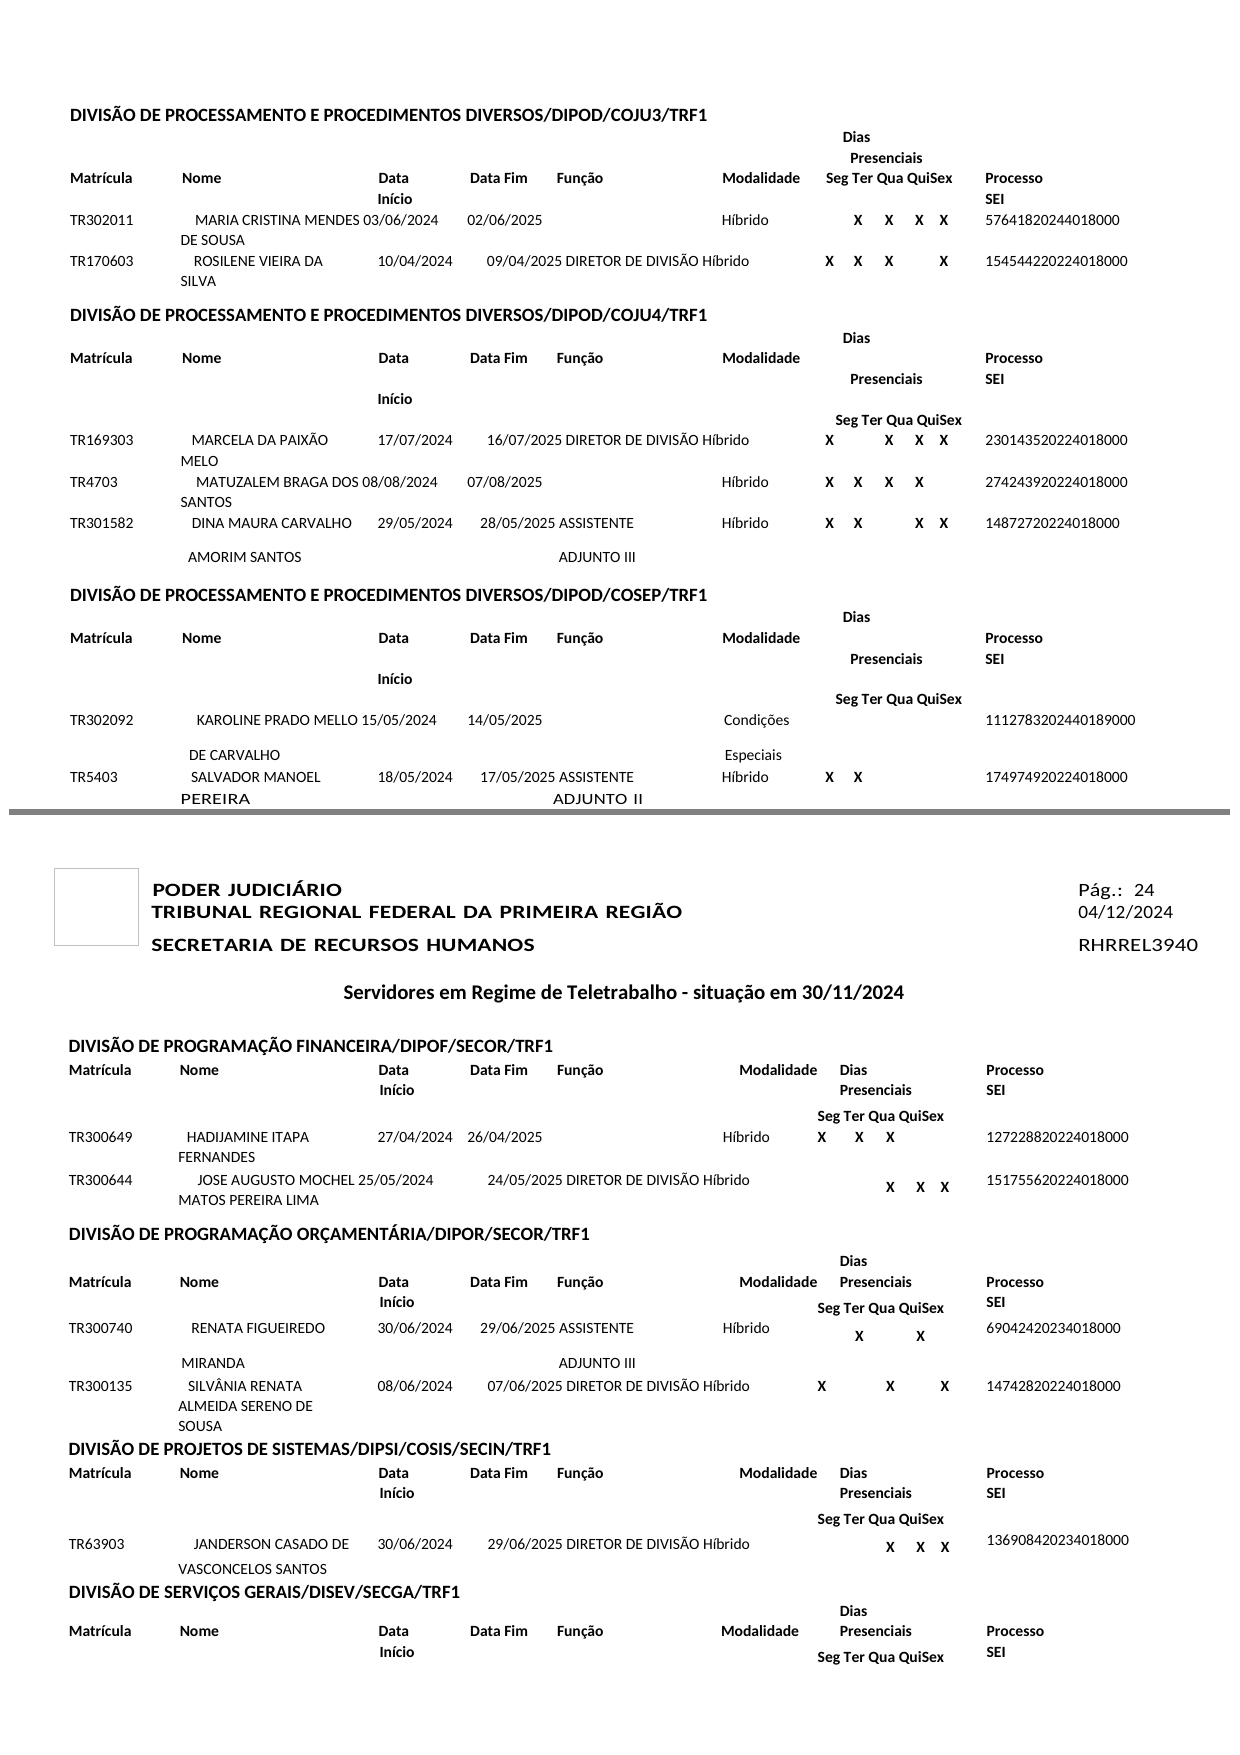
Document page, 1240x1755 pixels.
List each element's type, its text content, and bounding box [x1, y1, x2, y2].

table_cell X X [818, 1319, 985, 1376]
table_cell X X X Dias [818, 1530, 986, 1622]
text Servidores em Regime de Teletrabalho - situação em 30/11/2024 [75, 979, 1173, 1004]
table_cell Presenciais Seg Ter Qua QuiSex [818, 1622, 986, 1668]
table_cell TR5403 SALVADOR MANOEL 18/05/2024 17/05/2025 ASSISTENTE Híbrido X X [70, 768, 985, 788]
text DIVISÃO DE PROJETOS DE SISTEMAS/DIPSI/COSIS/SECIN/TRF1 [68, 1437, 1196, 1460]
table_cell Processo SEI [986, 1622, 1138, 1668]
table_cell X X X [818, 1127, 985, 1170]
table_cell Matrícula Nome Data Data Fim Função Modalidade Presenciais Início Seg Ter Qua QuiSex [70, 349, 985, 431]
table_header Matrícula Nome Data Data Fim Função Modalidade Início [69, 1060, 817, 1127]
table_cell DIVISÃO DE PROCESSAMENTO E PROCEDIMENTOS DIVERSOS/DIPOD/COJU3/TRF1 Dias Presenciais [70, 103, 985, 169]
table_header Matrícula Nome Data Data Fim Função Modalidade Início [69, 1463, 817, 1530]
table_cell 174974920224018000 [985, 768, 1196, 788]
table_cell 230143520224018000 [985, 431, 1196, 472]
table_cell 274243920224018000 [985, 472, 1196, 513]
text DIVISÃO DE PROGRAMAÇÃO FINANCEIRA/DIPOF/SECOR/TRF1 [68, 1035, 1196, 1058]
table_cell Processo SEI [985, 629, 1196, 710]
table_cell TR302011 MARIA CRISTINA MENDES 03/06/2024 02/06/2025 Híbrido X X X X DE SOUSA [70, 210, 985, 251]
table_cell Processo SEI [985, 349, 1196, 431]
table_cell TR300135 SILVÂNIA RENATA 08/06/2024 07/06/2025 DIRETOR DE DIVISÃO Híbrido ALMEIDA SERENO DE SOUSA [69, 1376, 817, 1437]
table_cell Processo SEI [985, 169, 1196, 210]
table_cell 69042420234018000 [985, 1319, 1138, 1376]
table_header Processo SEI [985, 1060, 1138, 1127]
table_cell TR300740 RENATA FIGUEIREDO 30/06/2024 29/06/2025 ASSISTENTE Híbrido MIRANDA ADJUNTO III [69, 1319, 817, 1376]
table_cell [721, 1559, 817, 1622]
table_cell Presenciais Seg Ter Qua QuiSex [818, 1272, 985, 1319]
table_cell VASCONCELOS SANTOS DIVISÃO DE SERVIÇOS GERAIS/DISEV/SECGA/TRF1 [69, 1559, 721, 1622]
table_header Dias Presenciais Seg Ter Qua QuiSex [818, 1463, 986, 1530]
table_cell Processo SEI [985, 1272, 1138, 1319]
table_cell Matrícula Nome Data Data Fim Função Modalidade Seg Ter Qua QuiSex Início [70, 169, 985, 210]
table_cell Matrícula Nome Data Data Fim Função Início [69, 1622, 721, 1668]
table_cell 57641820244018000 [985, 210, 1196, 251]
table_cell TR63903 JANDERSON CASADO DE 30/06/2024 29/06/2025 DIRETOR DE DIVISÃO Híbrido [69, 1530, 817, 1559]
table_cell Matrícula Nome Data Data Fim Função Modalidade Presenciais Início Seg Ter Qua QuiSex [70, 629, 985, 710]
table_cell 154544220224018000 [985, 251, 1196, 349]
table_cell Modalidade [721, 1622, 817, 1668]
table_cell TR170603 ROSILENE VIEIRA DA 10/04/2024 09/04/2025 DIRETOR DE DIVISÃO Híbrido X X X X SILVA DIVISÃO DE PROCESSAMENTO E PROCEDIMENTOS DIVERSOS/DIPOD/COJU4/TRF1 Dias [70, 251, 985, 349]
table_cell TR302092 KAROLINE PRADO MELLO 15/05/2024 14/05/2025 Condições DE CARVALHO Especiais [70, 710, 985, 767]
table_cell [985, 103, 1196, 169]
table_header Dias Presenciais Seg Ter Qua QuiSex [818, 1060, 985, 1127]
table_cell TR300644 JOSE AUGUSTO MOCHEL 25/05/2024 24/05/2025 DIRETOR DE DIVISÃO Híbrido MATOS PEREIRA LIMA DIVISÃO DE PROGRAMAÇÃO ORÇAMENTÁRIA/DIPOR/SECOR/TRF1 [69, 1170, 817, 1272]
table_cell X X X [818, 1376, 985, 1437]
table_cell 151755620224018000 [985, 1170, 1138, 1272]
table_header Processo SEI [986, 1463, 1138, 1530]
table_cell 14872720224018000 [985, 513, 1196, 628]
table_cell TR301582 DINA MAURA CARVALHO 29/05/2024 28/05/2025 ASSISTENTE Híbrido X X X X AMORIM SANTOS ADJUNTO III DIVISÃO DE PROCESSAMENTO E PROCEDIMENTOS DIVERSOS/DIPOD/COSEP/TRF1 Dias [70, 513, 985, 628]
table_cell Matrícula Nome Data Data Fim Função Modalidade Início [69, 1272, 817, 1319]
table_cell 136908420234018000 [986, 1530, 1138, 1622]
table_cell TR169303 MARCELA DA PAIXÃO 17/07/2024 16/07/2025 DIRETOR DE DIVISÃO Híbrido X X X X MELO [70, 431, 985, 472]
table_cell 1112783202440189000 [985, 710, 1196, 767]
table_cell TR300649 HADIJAMINE ITAPA 27/04/2024 26/04/2025 Híbrido FERNANDES [69, 1127, 817, 1170]
table_cell TR4703 MATUZALEM BRAGA DOS 08/08/2024 07/08/2025 Híbrido X X X X SANTOS [70, 472, 985, 513]
table_cell X X X Dias [818, 1170, 985, 1272]
table_cell 14742820224018000 [985, 1376, 1138, 1437]
table_cell 127228820224018000 [985, 1127, 1138, 1170]
